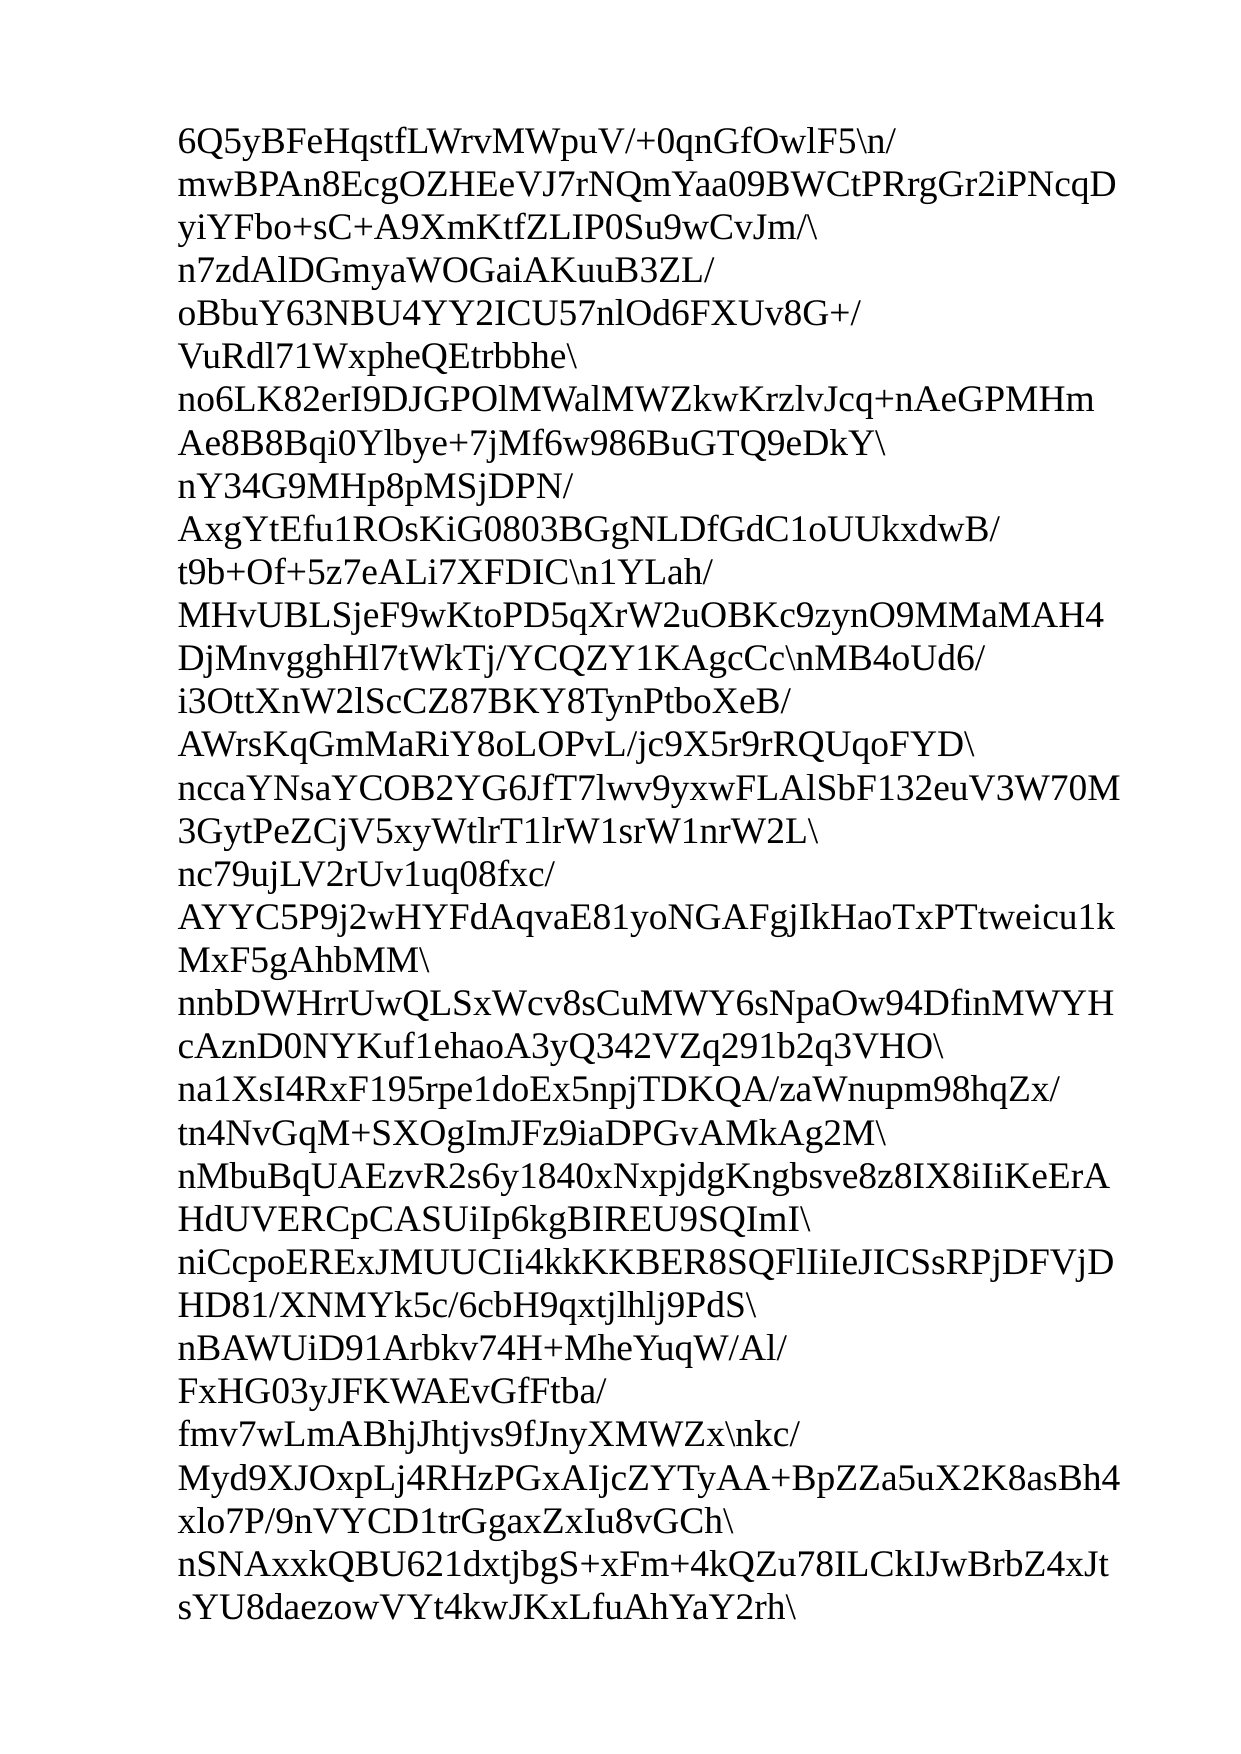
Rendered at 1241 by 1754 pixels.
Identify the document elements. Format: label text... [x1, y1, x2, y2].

list 6Q5yBFeHqstfLWrvMWpuV/+0qnGfOwlF5\n/mwBPAn8EcgOZHEeVJ7rNQmYaa09BWCtPRrgGr2iPNcqDyiYFbo+sC+A9XmKtfZLIP0Su9wCvJm/\n7zdAlDGmyaWOGaiAKuuB3ZL/oBbuY63NBU4YY2ICU57nlOd6FXUv8G+/VuRdl71WxpheQEtrbbhe\no6LK82erI9DJGPOlMWalMWZkwKrzlvJcq+nAeGPMHmAe8B8Bqi0Ylbye+7jMf6w986BuGTQ9eDkY\nY34G9MHp8pMSjDPN/AxgYtEfu1ROsKiG0803BGgNLDfGdC1oUUkxdwB/t9b+Of+5z7eALi7XFDIC\n1YLah/MHvUBLSjeF9wKtoPD5qXrW2uOBKc9zynO9MMaMAH4DjMnvgghHl7tWkTj/YCQZY1KAgcCc\nMB4oUd6/i3OttXnW2lScCZ87BKY8TynPtboXeB/AWrsKqGmMaRiY8oLOPvL/jc9X5r9rRQUqoFYD\nccaYNsaYCOB2YG6JfT7lwv9yxwFLAlSbF132euV3W70M3GytPeZCjV5xyWtlrT1lrW1srW1nrW2L\nc79ujLV2rUv1uq08fxc/AYYC5P9j2wHYFdAqvaE81yoNGAFgjIkHaoTxPTtweicu1kMxF5gAhbMM\nnbDWHrrUwQLSxWcv8sCuMWY6sNpaOw94DfinMWYHcAznD0NYKuf1ehaoA3yQ342VZq291b2q3VHO\na1XsI4RxF195rpe1doEx5npjTDKQA/zaWnupm98hqZx/tn4NvGqM+SXOgImJFz9iaDPGvAMkAg2M\nMbuBqUAEzvR2s6y1840xNxpjdgKngbsve8z8IX8iIiKeErAHdUVERCpCASUiIp6kgBIREU9SQImI\niCcpoERExJMUUCIi4kkKKBER8SQFlIiIeJICSsRPjDFVjDHD81/XNMYk5c/6cbH9qxtjlhlj9PdS\nBAWUiD91Arbkv74H+MheYuqW/Al/FxHG03yJFKWAEvGfFtba/fmv7wLmABhjJhtjvs9fJnyXMWZx\nkc/Myd9XJOxpLj4RHzPGxAIjcZYTyAA+BpZZa5uX2K8asBh4xlo7P/9nVYCD1trGgaxZxIu8vGCh\nSNAxxkQBU621dxtjbgS+xFm+4kQZu78ILCkIJwBrbZ4xJtsYU8daezowVYt4kwJKxLfuAhYaY2rh\ [177, 118, 1122, 1627]
